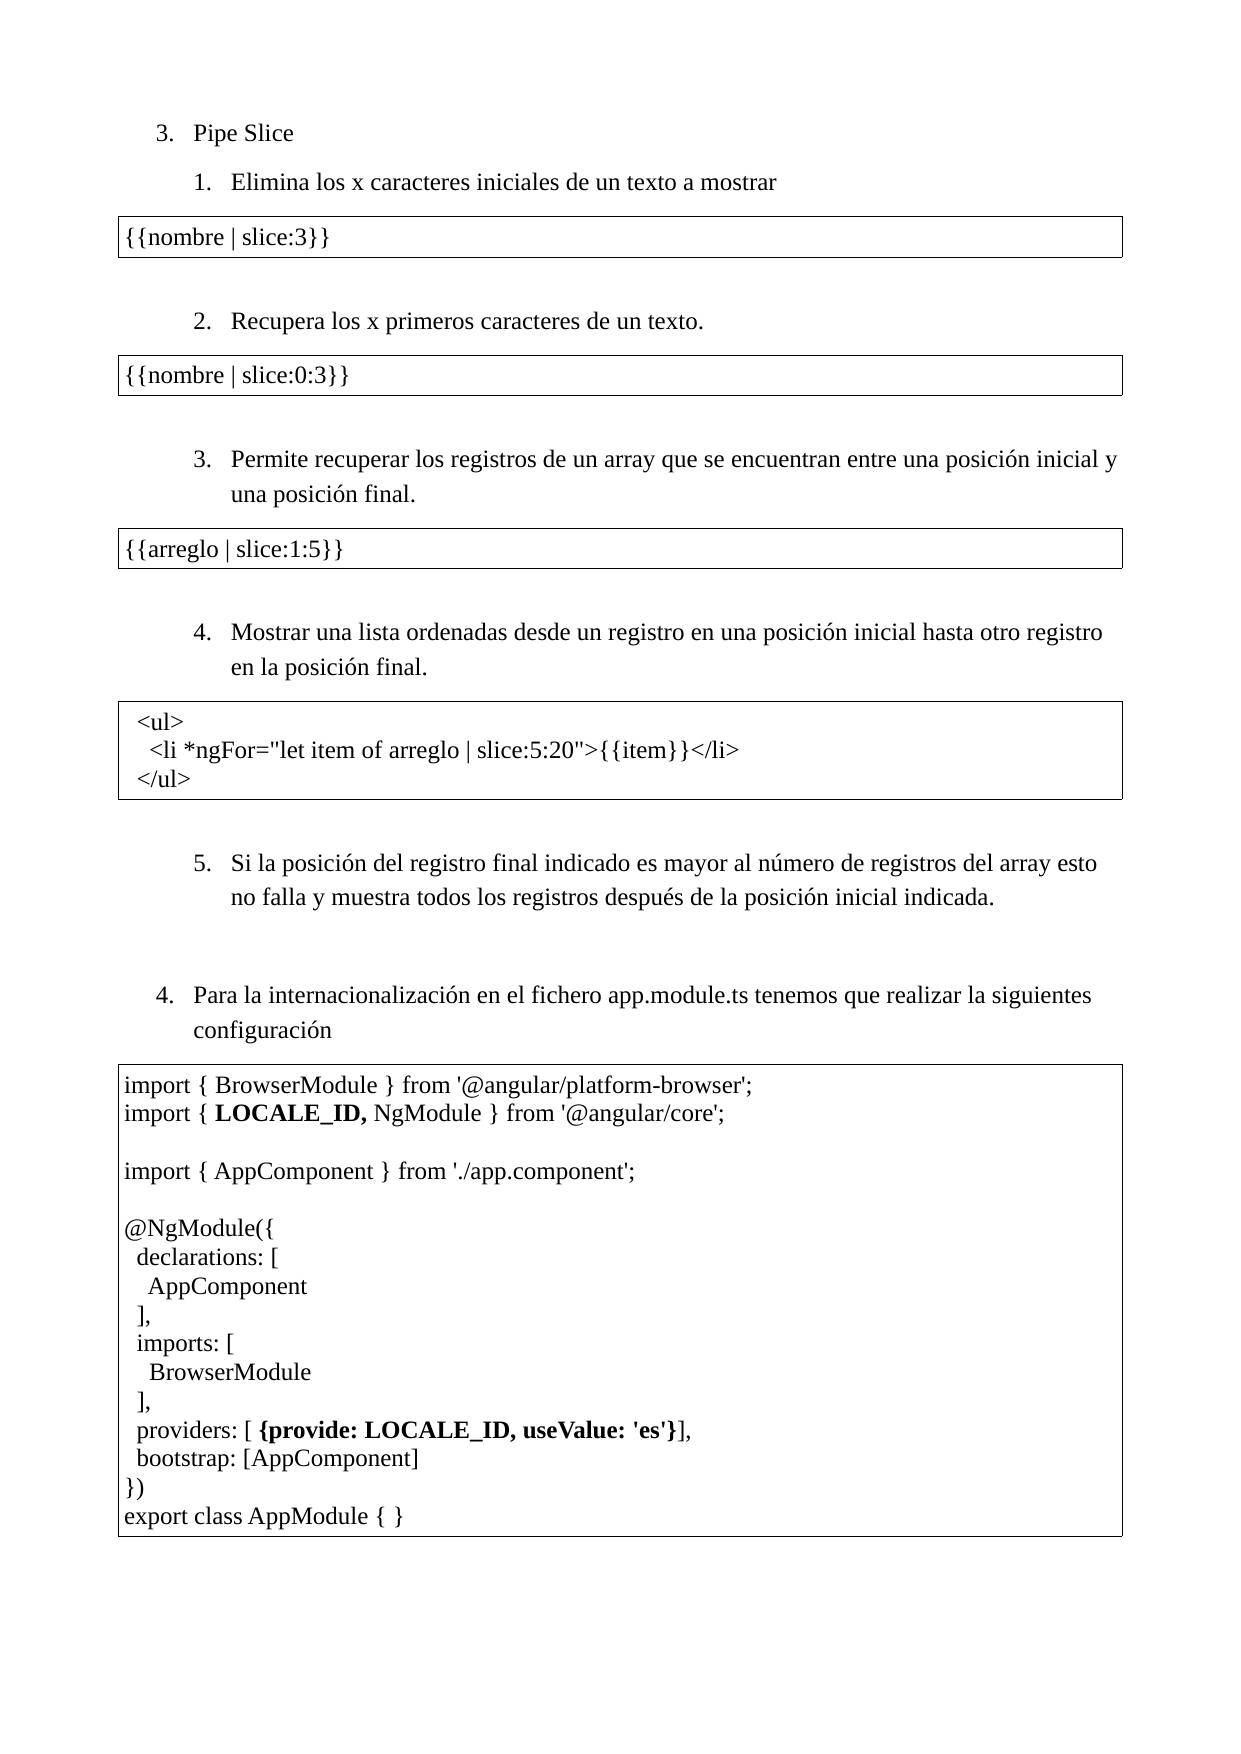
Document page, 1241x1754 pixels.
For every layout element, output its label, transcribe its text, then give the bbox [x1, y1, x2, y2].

table_header <ul> <li *ngFor="let item of arreglo | slice:5:20">{{item}}</li> </ul> [119, 702, 1122, 799]
list Para la internacionalización en el fichero app.module.ts tenemos que realizar la siguientes configuración [156, 980, 1122, 1044]
table_header {{nombre | slice:3}} [119, 217, 1122, 257]
table_header {{nombre | slice:0:3}} [119, 356, 1122, 395]
table_header import { BrowserModule } from '@angular/platform-browser'; import { LOCALE_ID, NgModule } from '@angular/core'; import { AppComponent } from './app.component'; @NgModule({ declarations: [ AppComponent ], imports: [ BrowserModule ], providers: [ {provide: LOCALE_ID, useValue: 'es'}], bootstrap: [AppComponent] }) export class AppModule { } [119, 1065, 1122, 1536]
list Mostrar una lista ordenadas desde un registro en una posición inicial hasta otro registro en la posición final. [193, 617, 1122, 681]
list Pipe Slice [156, 118, 1122, 147]
list Recupera los x primeros caracteres de un texto. [193, 306, 1122, 334]
list Permite recuperar los registros de un array que se encuentran entre una posición inicial y una posición final. [193, 444, 1122, 507]
list Si la posición del registro final indicado es mayor al número de registros del array esto no falla y muestra todos los registros después de la posición inicial indicada. [193, 848, 1122, 911]
table_header {{arreglo | slice:1:5}} [119, 529, 1122, 568]
list Elimina los x caracteres iniciales de un texto a mostrar [193, 167, 1122, 196]
